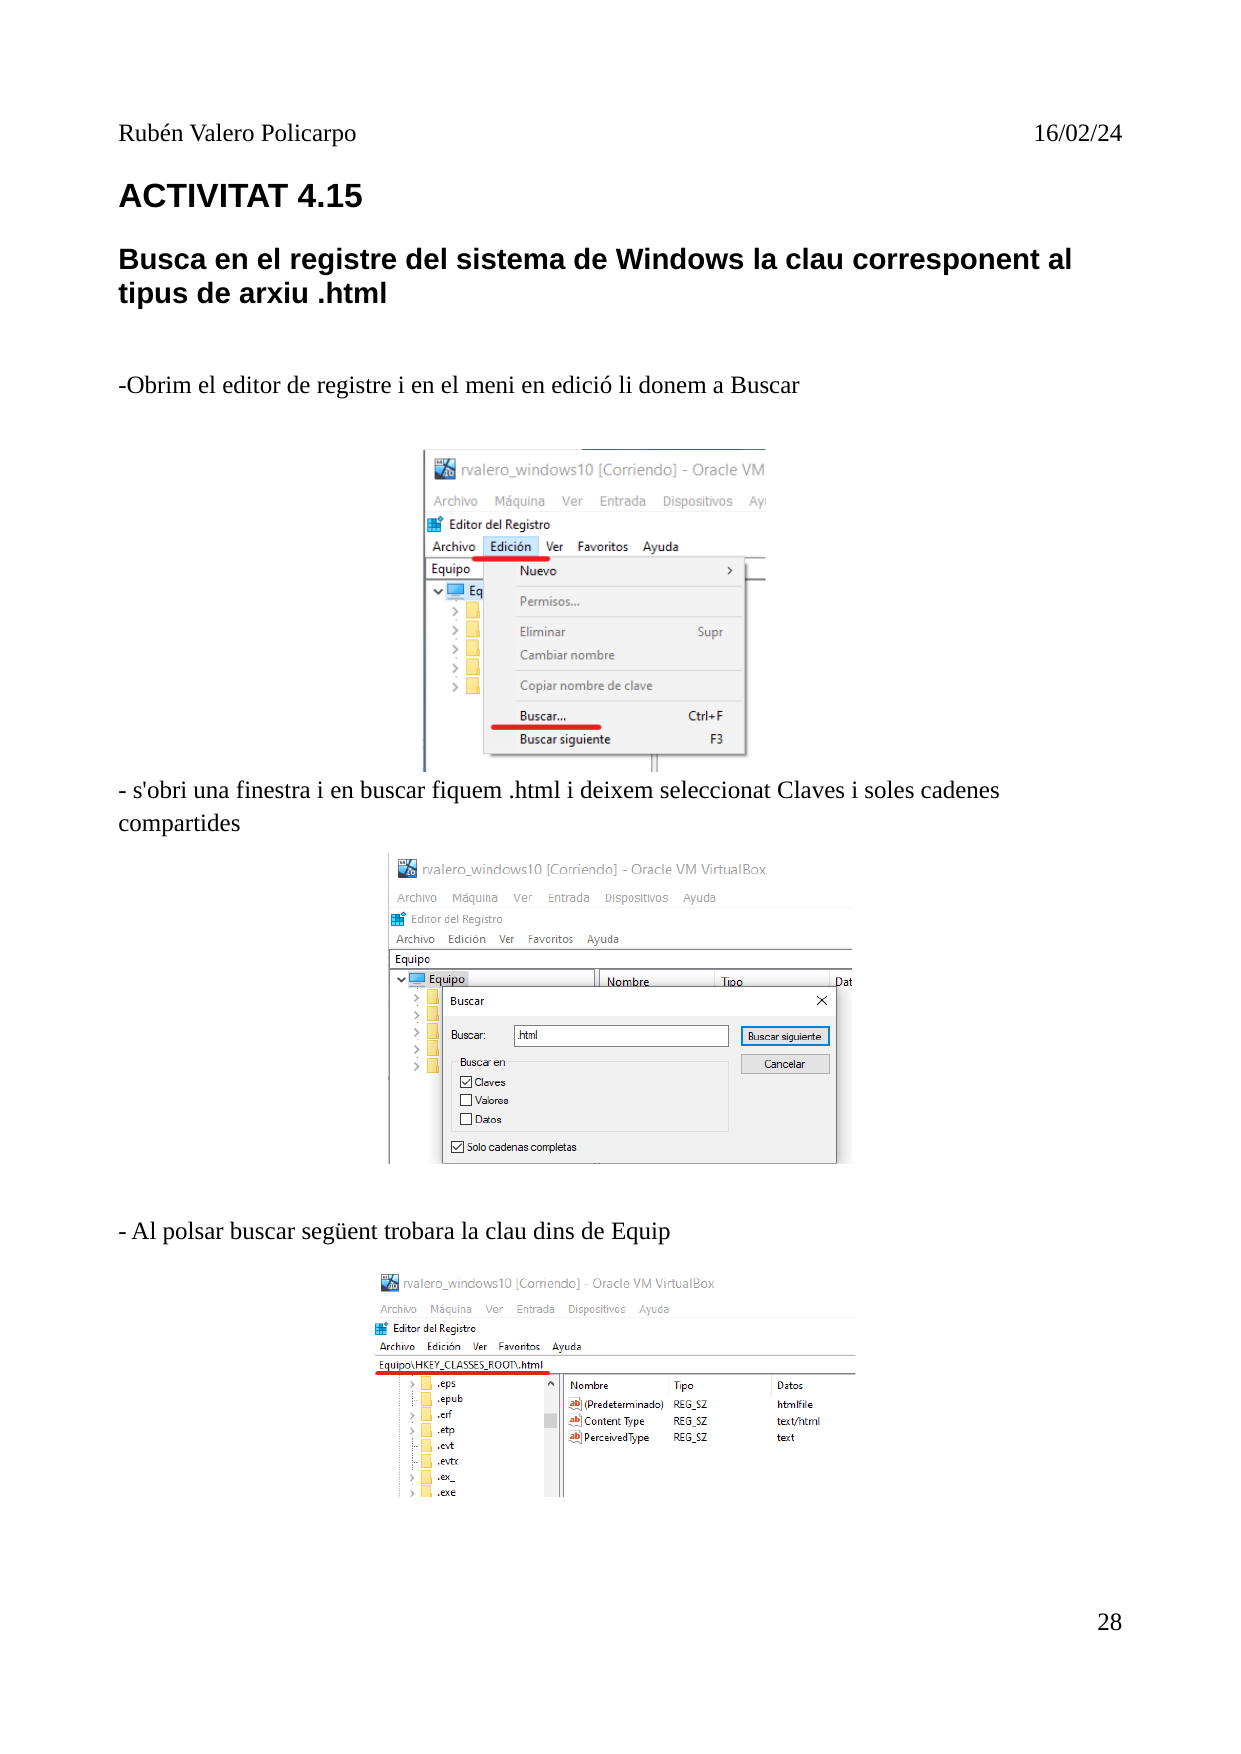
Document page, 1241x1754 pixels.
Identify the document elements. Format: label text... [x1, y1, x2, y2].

picture [374, 1272, 856, 1497]
subtitle Busca en el registre del sistema de Windows la clau corresponent al tipus de arxiu .html [118, 242, 1122, 309]
text -Obrim el editor de registre i en el meni en edició li donem a Buscar [118, 370, 1122, 398]
subtitle ACTIVITAT 4.15 [118, 176, 1122, 215]
text - s'obri una finestra i en buscar fiquem .html i deixem seleccionat Claves i soles cadenes compartides [118, 772, 1122, 837]
text - Al polsar buscar següent trobara la clau dins de Equip [118, 1216, 1122, 1245]
picture [422, 449, 766, 772]
picture [388, 853, 852, 1164]
